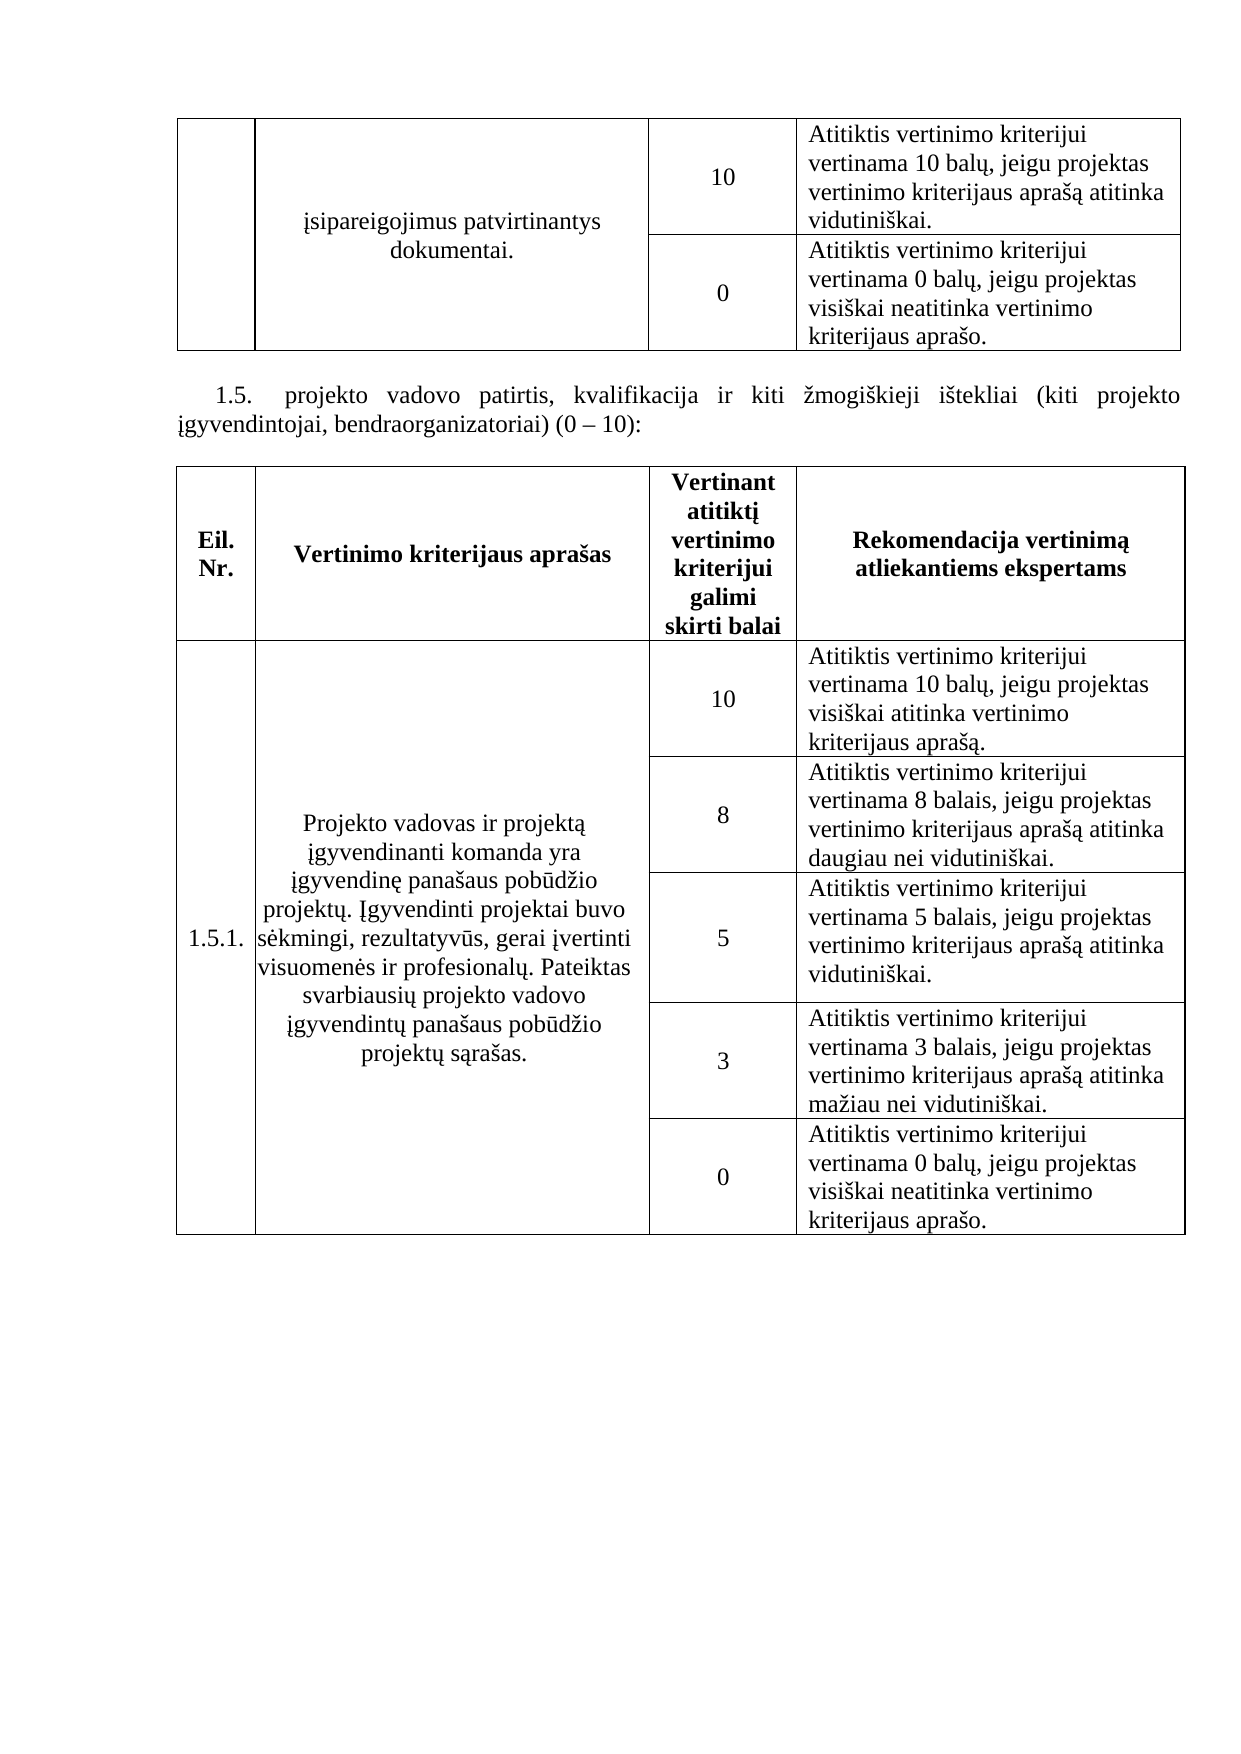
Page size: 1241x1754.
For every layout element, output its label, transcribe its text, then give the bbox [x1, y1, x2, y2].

table_header Eil. Nr. [177, 467, 255, 640]
table_cell 10 [649, 119, 796, 234]
table_cell Atitiktis vertinimo kriterijui vertinama 0 balų, jeigu projektas visiškai neatitinka vertinimo kriterijaus aprašo. [797, 1119, 1184, 1234]
table_cell 5 [650, 873, 796, 1002]
table_cell Projekto vadovas ir projektą įgyvendinanti komanda yra įgyvendinę panašaus pobūdžio projektų. Įgyvendinti projektai buvo sėkmingi, rezultatyvūs, gerai įvertinti visuomenės ir profesionalų. Pateiktas svarbiausių projekto vadovo įgyvendintų panašaus pobūdžio projektų sąrašas. [256, 641, 649, 1234]
table_cell Atitiktis vertinimo kriterijui vertinama 3 balais, jeigu projektas vertinimo kriterijaus aprašą atitinka mažiau nei vidutiniškai. [797, 1003, 1184, 1118]
table_cell Atitiktis vertinimo kriterijui vertinama 0 balų, jeigu projektas visiškai neatitinka vertinimo kriterijaus aprašo. [797, 235, 1180, 350]
text 1.5. projekto vadovo patirtis, kvalifikacija ir kiti žmogiškieji ištekliai (kiti projekto įgyvendintojai, bendraorganizatoriai) (0 – 10): [177, 380, 1181, 437]
table_cell Atitiktis vertinimo kriterijui vertinama 10 balų, jeigu projektas visiškai atitinka vertinimo kriterijaus aprašą. [797, 641, 1184, 756]
table_cell 0 [650, 1119, 796, 1234]
table_cell 8 [650, 757, 796, 872]
table_cell įsipareigojimus patvirtinantys dokumentai. [256, 119, 648, 350]
table_cell Atitiktis vertinimo kriterijui vertinama 8 balais, jeigu projektas vertinimo kriterijaus aprašą atitinka daugiau nei vidutiniškai. [797, 757, 1184, 872]
table_header Rekomendacija vertinimą atliekantiems ekspertams [797, 467, 1184, 640]
table_cell [178, 119, 254, 350]
table_cell 0 [649, 235, 796, 350]
table_cell 3 [650, 1003, 796, 1118]
table_cell Atitiktis vertinimo kriterijui vertinama 5 balais, jeigu projektas vertinimo kriterijaus aprašą atitinka vidutiniškai. [797, 873, 1184, 1002]
table_cell Atitiktis vertinimo kriterijui vertinama 10 balų, jeigu projektas vertinimo kriterijaus aprašą atitinka vidutiniškai. [797, 119, 1180, 234]
table_cell 1.5.1. [177, 641, 255, 1234]
table_header Vertinant atitiktį vertinimo kriterijui galimi skirti balai [650, 467, 796, 640]
table_header Vertinimo kriterijaus aprašas [256, 467, 649, 640]
table_cell 10 [650, 641, 796, 756]
